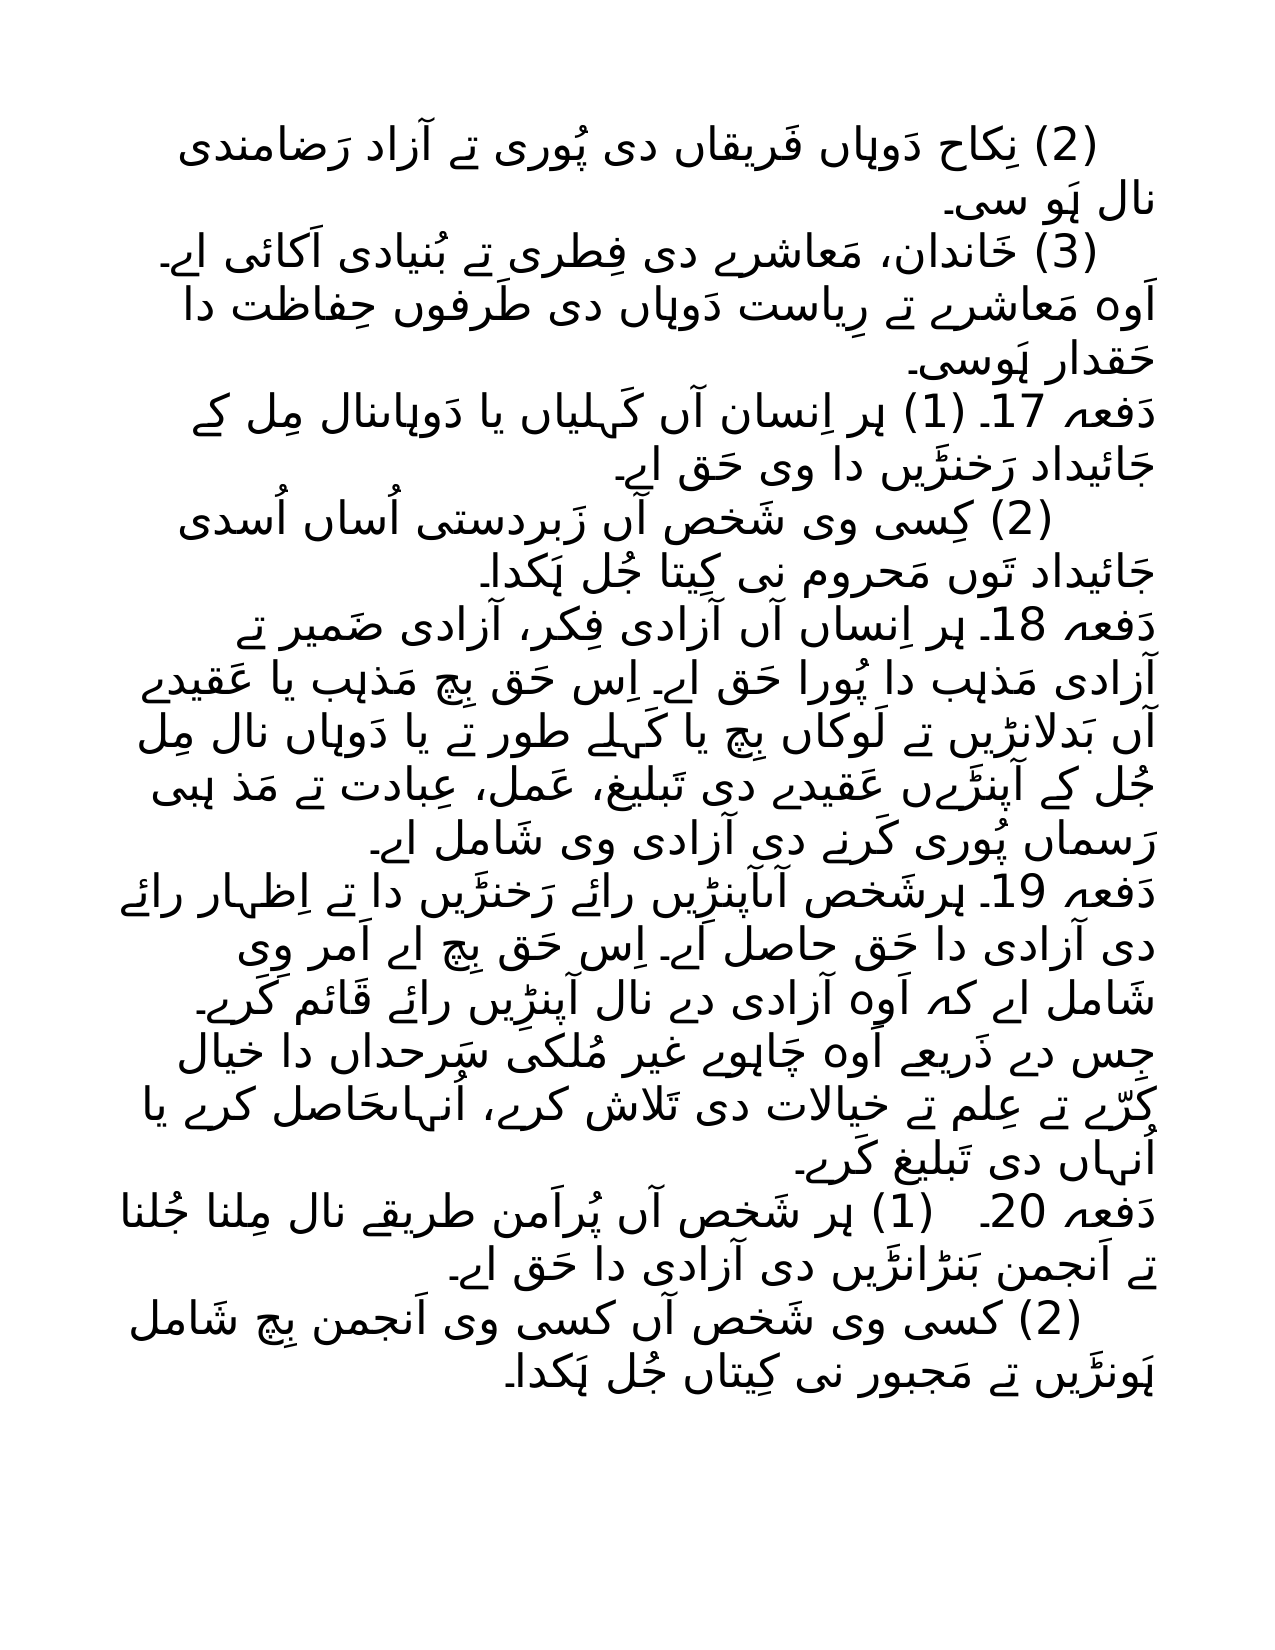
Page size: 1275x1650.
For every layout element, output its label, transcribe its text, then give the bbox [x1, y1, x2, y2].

text دَفعہ 18۔ ہر اِنساں آں آزادی فِکر، آزادی ضَمیر تے آزادی مَذہب دا پُورا حَق اے۔ اِس حَق بِچ مَذہب یا عَقیدے آں بَدلانڑیں تے لَوکاں بِچ یا کَہلے طور تے یا دَوہاں نال مِل جُل کے آپنڑَےں عَقیدے دی تَبلیغ، عَمل، عِبادت تے مَذ ہبی رَسماں پُوری کَرنے دی آزادی وی شَامل اے۔ [118, 598, 1157, 865]
text (2) نِکاح دَوہاں فَریقاں دی پُوری تے آزاد رَضامندی نال ہَو سی۔ [118, 118, 1157, 225]
text دَفعہ 19۔ ہرشَخص آںآپنڑِیں رائے رَخنڑَیں دا تے اِظہار رائے دی آزادی دا حَق حاصل اے۔ اِس حَق بِچ اے اَمر وِی شَامل اے کہ اَوہ آزادی دے نال آپنڑِیں رائے قَائم کَرے۔ جِس دے ذَریعے اَوہ چَاہوے غیر مُلکی سَرحداں دا خیال کرّے تے عِلم تے خیالات دی تَلاش کرے، اُنہاںحَاصل کرے یا اُنہاں دی تَبلیغ کَرے۔ [118, 865, 1157, 1185]
text دَفعہ 20۔ (1) ہر شَخص آں پُراَمن طریقے نال مِلنا جُلنا تے اَنجمن بَنڑانڑَیں دی آزادی دا حَق اے۔ [118, 1185, 1157, 1291]
text (2) کسی وی شَخص آں کسی وی اَنجمن بِچ شَامل ہَونڑَیں تے مَجبور نی کِیتاں جُل ہَکدا۔ [118, 1291, 1157, 1398]
text (3) خَاندان، مَعاشرے دی فِطری تے بُنیادی اَکائی اے۔ اَوہ مَعاشرے تے رِیاست دَوہاں دی طَرفوں حِفاظت دا حَقدار ہَوسی۔ [118, 225, 1157, 385]
text (2) کِسی وی شَخص آں زَبردستی اُساں اُسدی جَائیداد تَوں مَحروم نی کِیتا جُل ہَکدا۔ [118, 491, 1157, 598]
text دَفعہ 17۔ (1) ہر اِنسان آں کَہلیاں یا دَوہاںنال مِل کے جَائیداد رَخنڑَیں دا وی حَق اے۔ [118, 385, 1157, 491]
